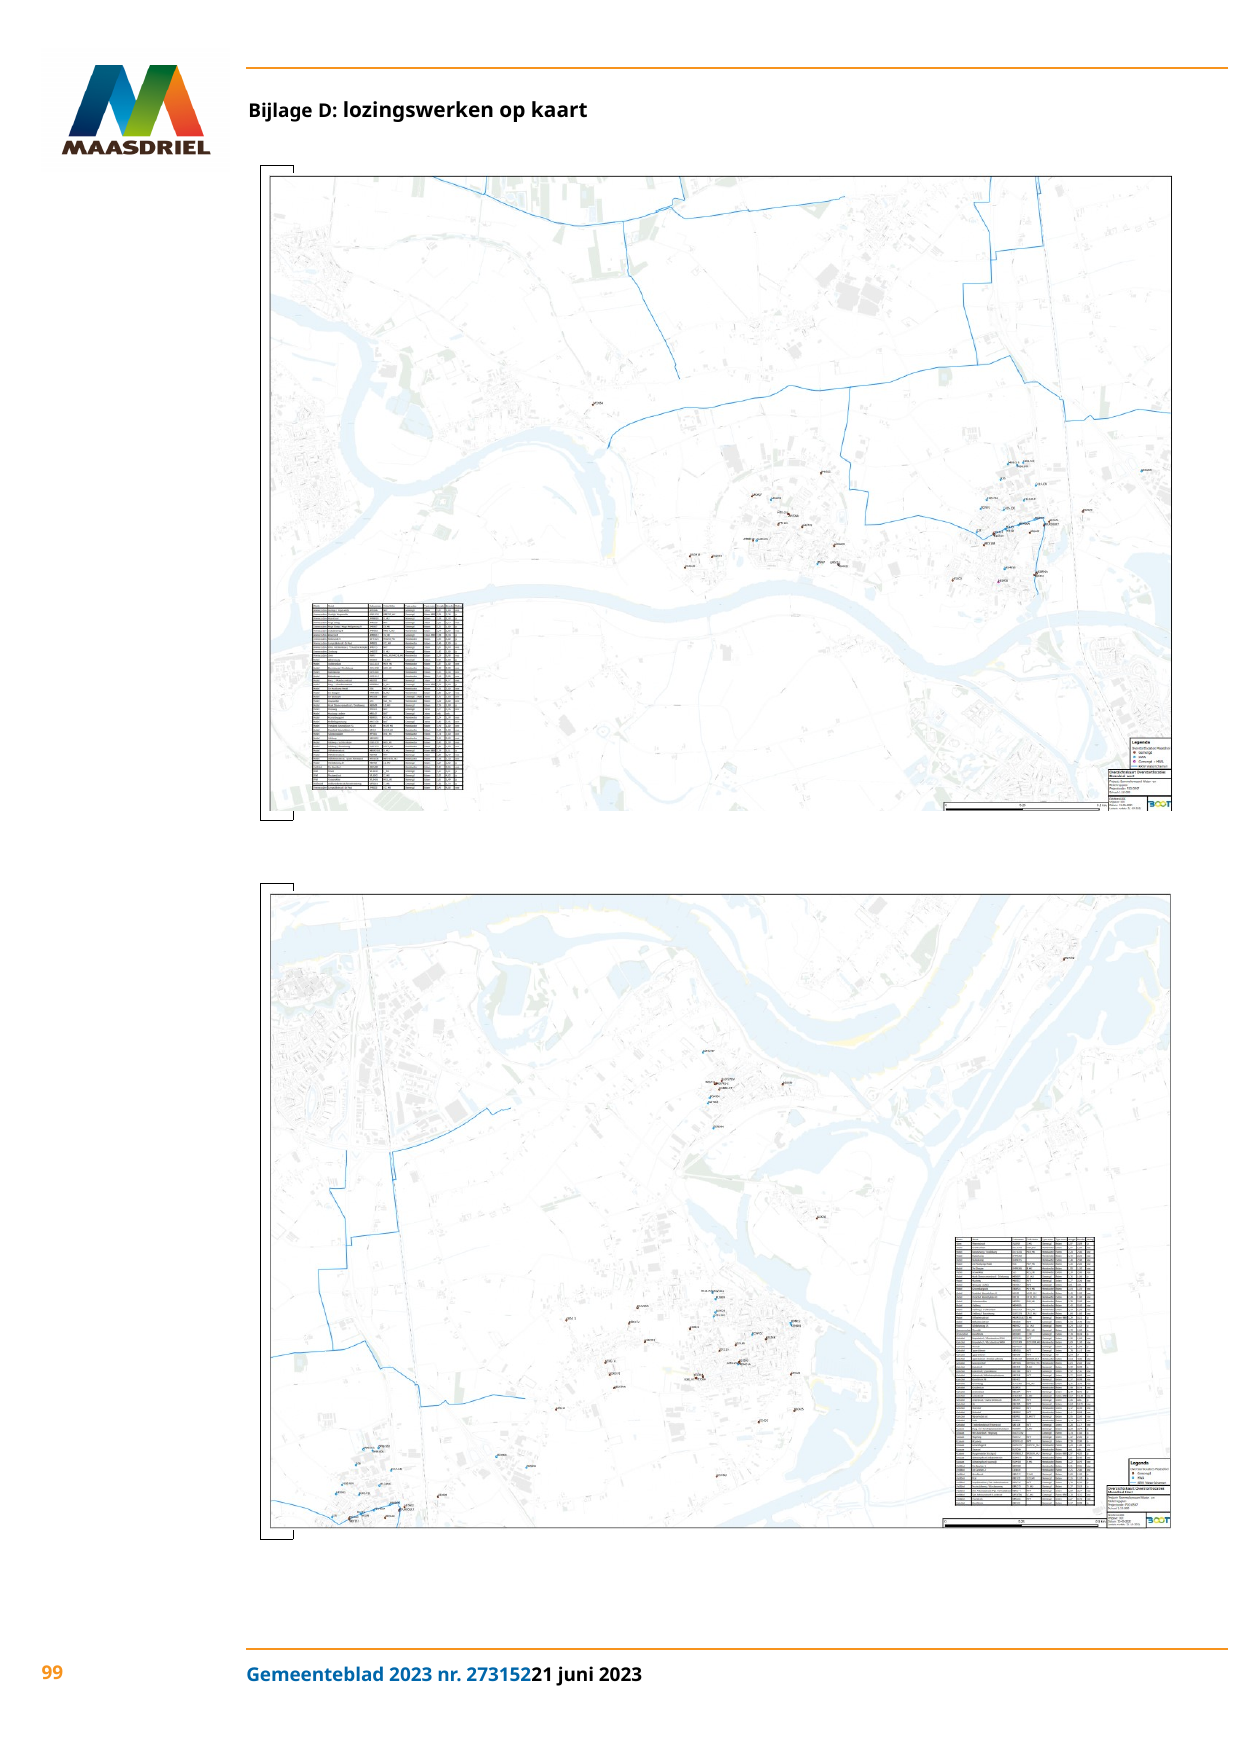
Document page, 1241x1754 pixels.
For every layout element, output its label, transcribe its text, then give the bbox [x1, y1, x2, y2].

picture [268, 891, 1173, 1530]
text Bijlage D: lozingswerken op kaart [248, 95, 1152, 123]
picture [268, 173, 1173, 811]
picture [41, 47, 231, 172]
